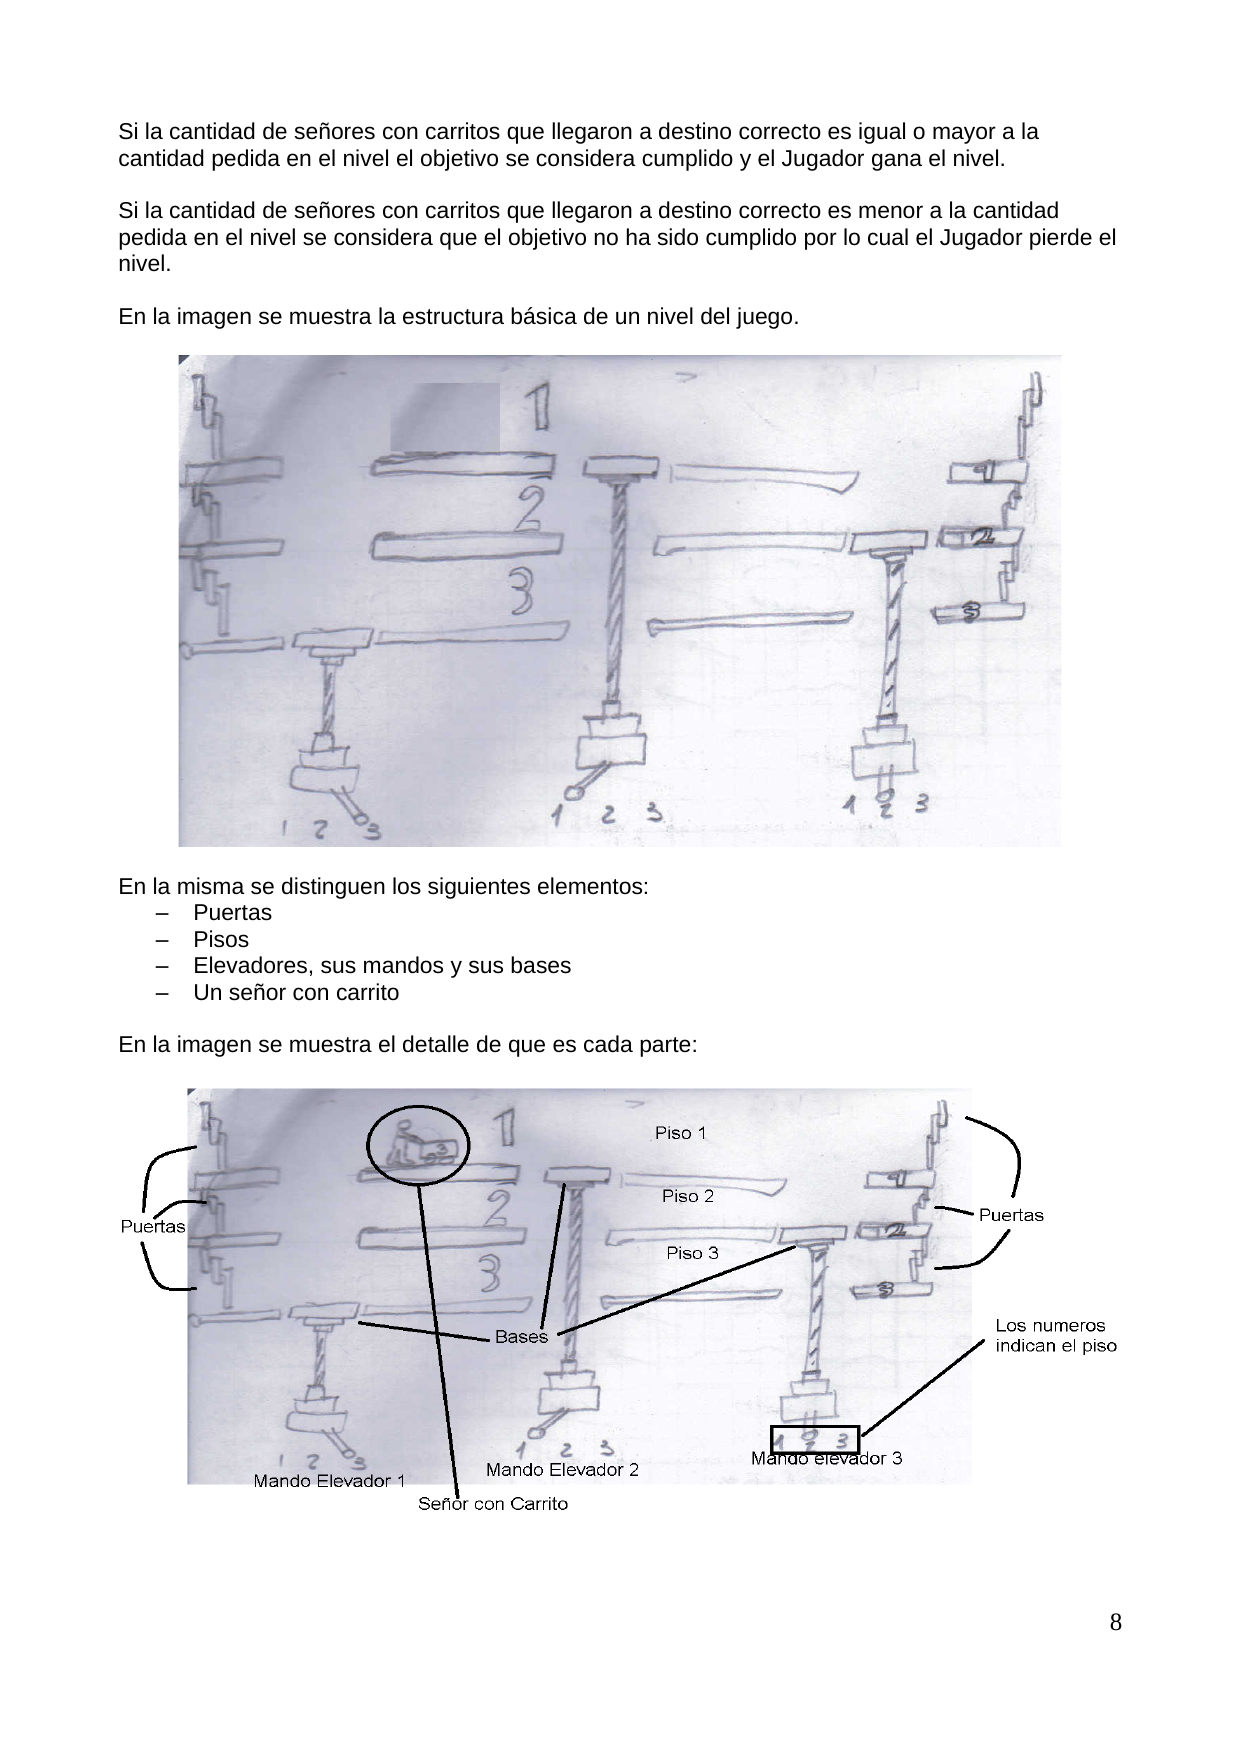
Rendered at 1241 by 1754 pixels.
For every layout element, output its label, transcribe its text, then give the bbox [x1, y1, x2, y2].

text Si la cantidad de señores con carritos que llegaron a destino correcto es menor a la cantidad pedida en el nivel se considera que el objetivo no ha sido cumplido por lo cual el Jugador pierde el nivel. [118, 197, 1122, 276]
text Si la cantidad de señores con carritos que llegaron a destino correcto es igual o mayor a la cantidad pedida en el nivel el objetivo se considera cumplido y el Jugador gana el nivel. [118, 118, 1122, 171]
list En la imagen se muestra el detalle de que es cada parte: [116, 1031, 1122, 1057]
text En la misma se distinguen los siguientes elementos: [118, 873, 1122, 899]
list Puertas [156, 899, 1122, 926]
list Pisos [156, 926, 1122, 952]
text En la imagen se muestra la estructura básica de un nivel del juego. [118, 303, 1122, 329]
list Un señor con carrito [156, 978, 1122, 1005]
list Elevadores, sus mandos y sus bases [156, 952, 1122, 978]
